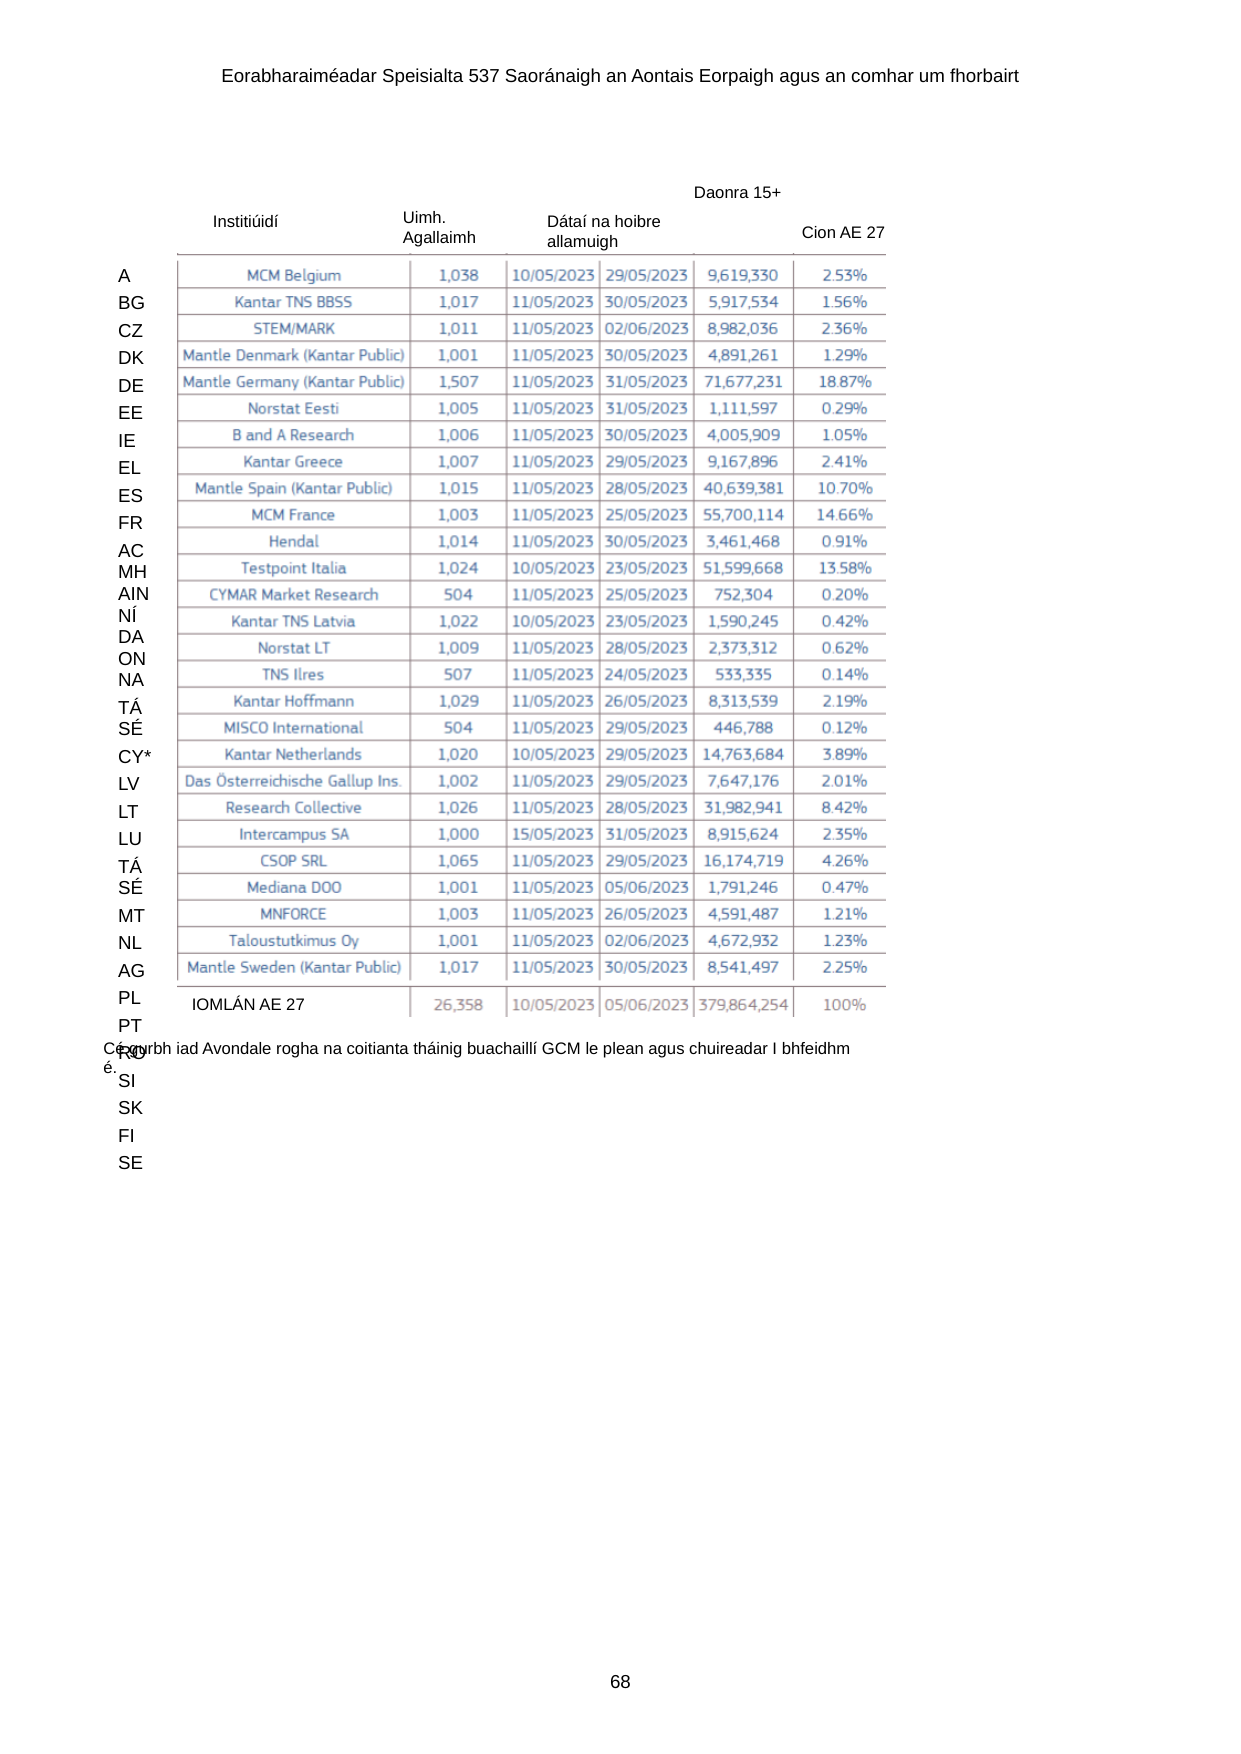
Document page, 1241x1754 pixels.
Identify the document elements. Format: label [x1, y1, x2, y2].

picture [177, 253, 886, 1017]
